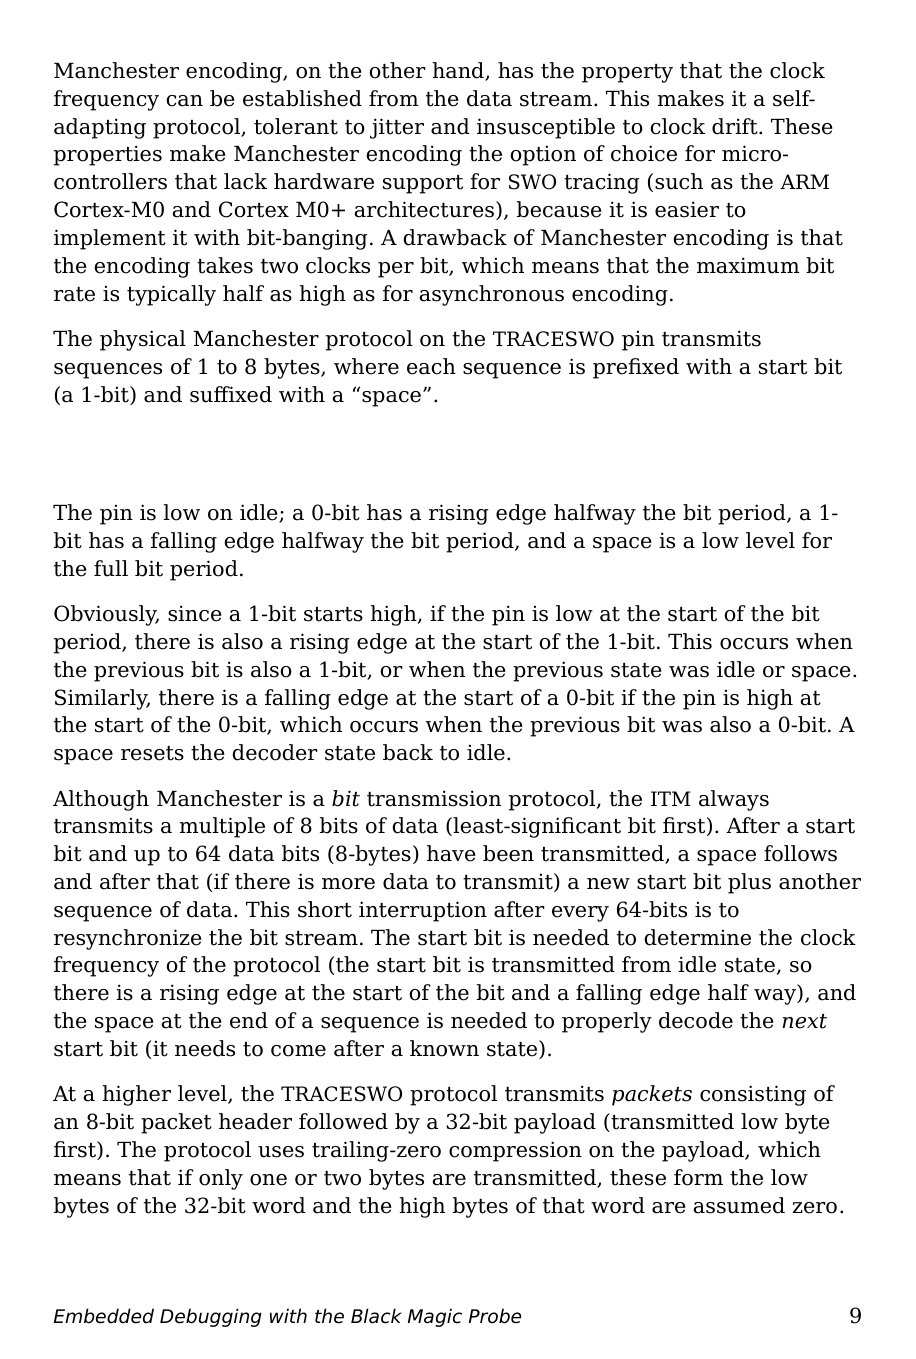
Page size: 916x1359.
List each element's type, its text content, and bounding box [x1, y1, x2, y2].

text Obviously, since a 1-bit starts high, if the pin is low at the start of the bit period, there is also a rising edge at the start of the 1-bit. This occurs when the previous bit is also a 1-bit, or when the previous state was idle or space. Similarly, there is a falling edge at the start of a 0-bit if the pin is high at the start of the 0-bit, which occurs when the previous bit was also a 0-bit. A space resets the decoder state back to idle. [53, 602, 862, 765]
text Manchester encoding, on the other hand, has the property that the clock frequency can be established from the data stream. This makes it a self-adapting protocol, tolerant to jitter and insusceptible to clock drift. These properties make Manchester encoding the option of choice for micro-controllers that lack hardware support for SWO tracing (such as the ARM Cortex-M0 and Cortex M0+ architectures), because it is easier to implement it with bit-banging. A drawback of Manchester encoding is that the encoding takes two clocks per bit, which means that the maximum bit rate is typically half as high as for asynchronous encoding. [53, 59, 862, 306]
text Although Manchester is a bit transmission protocol, the ITM always transmits a multiple of 8 bits of data (least-significant bit first). After a start bit and up to 64 data bits (8-bytes) have been transmitted, a space follows and after that (if there is more data to transmit) a new start bit plus another sequence of data. This short interruption after every 64-bits is to resynchronize the bit stream. The start bit is needed to determine the clock frequency of the protocol (the start bit is transmitted from idle state, so there is a rising edge at the start of the bit and a falling edge half way), and the space at the end of a sequence is needed to properly decode the next start bit (it needs to come after a known state). [53, 787, 862, 1061]
text The pin is low on idle; a 0-bit has a rising edge halfway the bit period, a 1-bit has a falling edge halfway the bit period, and a space is a low level for the full bit period. [53, 428, 862, 581]
text The physical Manchester protocol on the TRACESWO pin transmits sequences of 1 to 8 bytes, where each sequence is prefixed with a start bit (a 1-bit) and suffixed with a “space”. [53, 327, 862, 407]
text At a higher level, the TRACESWO protocol transmits packets consisting of an 8-bit packet header followed by a 32-bit payload (transmitted low byte first). The protocol uses trailing-zero compression on the payload, which means that if only one or two bytes are transmitted, these form the low bytes of the 32-bit word and the high bytes of that word are assumed zero. [53, 1082, 862, 1218]
